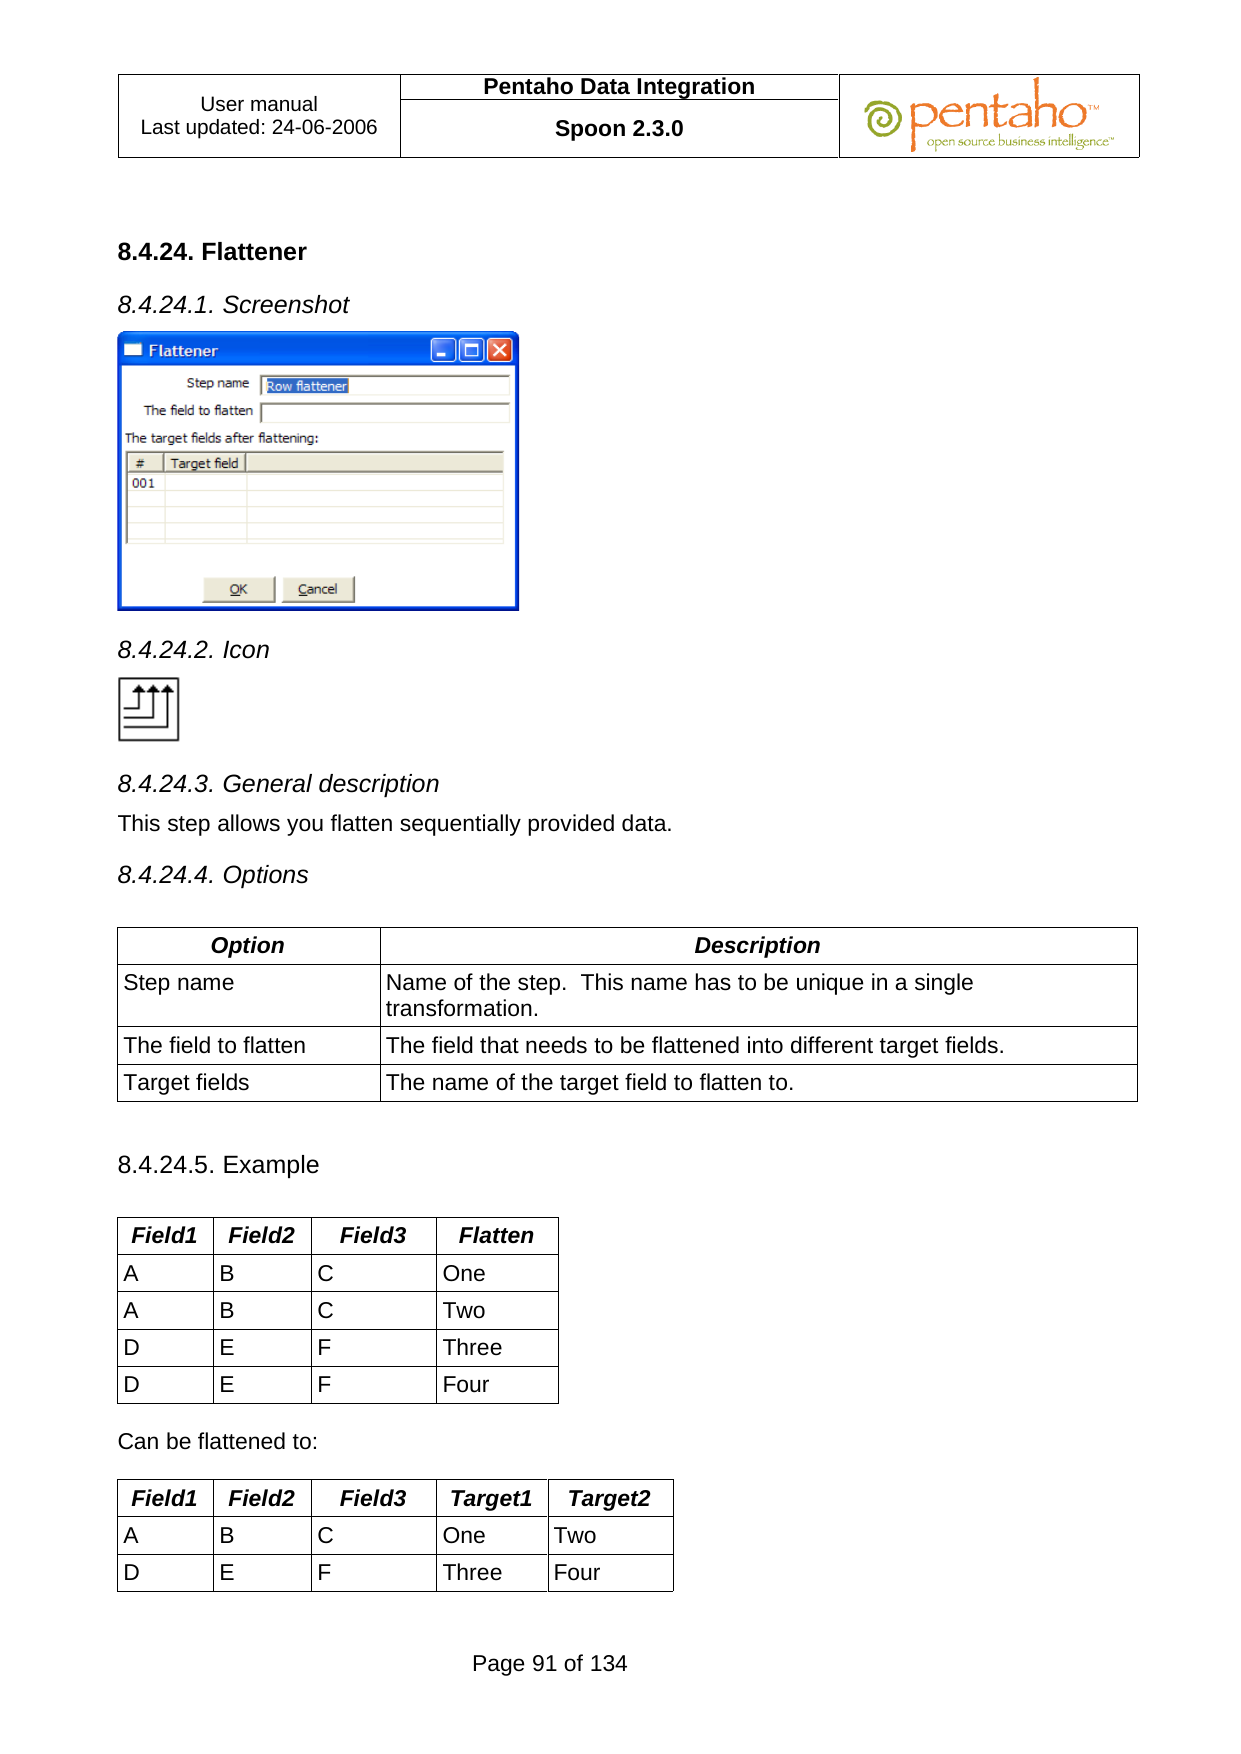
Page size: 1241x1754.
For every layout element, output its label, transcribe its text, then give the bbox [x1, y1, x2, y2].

table_cell The name of the target field to flatten to. [381, 1065, 1137, 1101]
table_header Target2 [549, 1480, 673, 1516]
table_cell D [118, 1367, 213, 1403]
table_cell One [437, 1517, 547, 1554]
table_cell Two [549, 1517, 673, 1554]
table_cell D [118, 1555, 213, 1591]
table_cell B [214, 1517, 311, 1554]
table_cell Four [437, 1367, 558, 1403]
subtitle General description [117, 770, 1137, 798]
table_cell E [214, 1367, 311, 1403]
table_header Option [118, 928, 380, 964]
table_cell C [312, 1517, 436, 1554]
subtitle Options [117, 861, 1137, 889]
table_cell A [118, 1292, 213, 1329]
table_header Field1 [118, 1480, 213, 1516]
table_cell Target fields [118, 1065, 380, 1101]
table_cell E [214, 1555, 311, 1591]
text This step allows you flatten sequentially provided data. [117, 810, 1137, 836]
subtitle Example [117, 1151, 1137, 1179]
table_cell Two [437, 1292, 558, 1329]
subtitle Screenshot [117, 291, 1137, 319]
table_header Field2 [214, 1218, 311, 1254]
table_cell C [312, 1292, 436, 1329]
table_cell Four [549, 1555, 673, 1591]
table_header Target1 [437, 1480, 547, 1516]
table_cell B [214, 1292, 311, 1329]
table_cell F [312, 1330, 436, 1366]
table_header Field3 [312, 1480, 436, 1516]
table_cell F [312, 1367, 436, 1403]
text Can be flattened to: [117, 1428, 1137, 1454]
table_cell Three [437, 1555, 547, 1591]
table_header Field1 [118, 1218, 213, 1254]
table_cell D [118, 1330, 213, 1366]
table_cell A [118, 1517, 213, 1554]
subtitle Icon [117, 636, 1137, 664]
table_header Field3 [312, 1218, 436, 1254]
table_cell The field to flatten [118, 1027, 380, 1064]
table_cell E [214, 1330, 311, 1366]
table_cell One [437, 1255, 558, 1291]
table_cell F [312, 1555, 436, 1591]
table_cell Step name [118, 965, 380, 1026]
table_header Flatten [437, 1218, 558, 1254]
table_header Description [381, 928, 1137, 964]
picture [117, 331, 520, 611]
table_cell Name of the step. This name has to be unique in a single transformation. [381, 965, 1137, 1026]
table_cell Three [437, 1330, 558, 1366]
subtitle Flattener [117, 238, 1137, 266]
table_cell C [312, 1255, 436, 1291]
table_cell The field that needs to be flattened into different target fields. [381, 1027, 1137, 1064]
table_cell B [214, 1255, 311, 1291]
table_header Field2 [214, 1480, 311, 1516]
table_cell A [118, 1255, 213, 1291]
